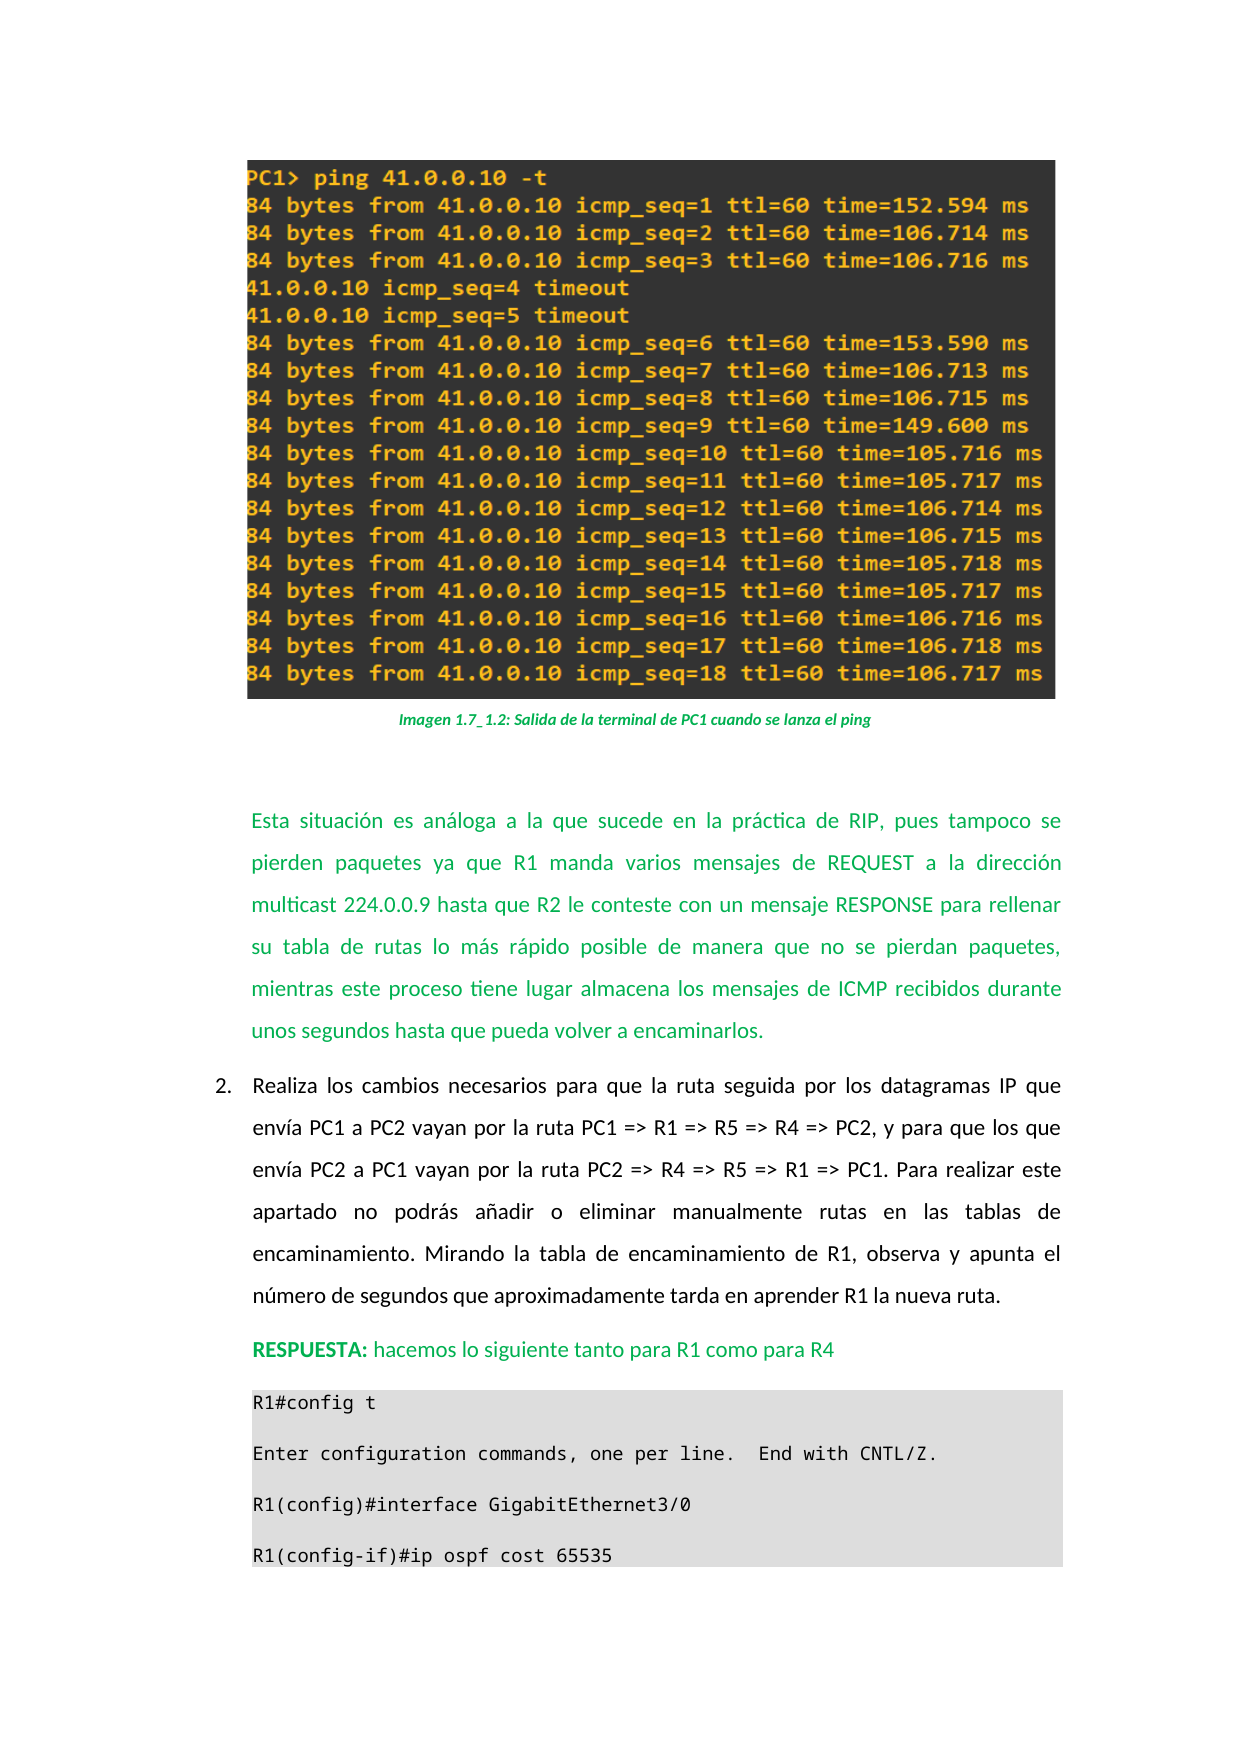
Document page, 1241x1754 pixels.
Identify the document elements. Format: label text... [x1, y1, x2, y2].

picture [247, 160, 1056, 699]
text RESPUESTA: hacemos lo siguiente tanto para R1 como para R4 [252, 1335, 1063, 1363]
text R1(config)#interface GigabitEthernet3/0 [252, 1491, 1063, 1517]
list Realiza los cambios necesarios para que la ruta seguida por los datagramas IP que envía PC1 a PC2 vayan por la ruta PC1 => R1 => R5 => R4 => PC2, y para que los que envía PC2 a PC1 vayan por la ruta PC2 => R4 => R5 => R1 => PC1. Para realizar este apartado no podrás añadir o eliminar manualmente rutas en las tablas de encaminamiento. Mirando la tabla de encaminamiento de R1, observa y apunta el número de segundos que aproximadamente tarda en aprender R1 la nueva ruta. [215, 1071, 1063, 1309]
text Enter configuration commands, one per line. End with CNTL/Z. [252, 1440, 1063, 1466]
text R1(config-if)#ip ospf cost 65535 [252, 1542, 1063, 1567]
text R1#config t [252, 1390, 1063, 1415]
text Imagen 1.7_1.2: Salida de la terminal de PC1 cuando se lanza el ping [325, 148, 1063, 729]
text Esta situación es análoga a la que sucede en la práctica de RIP, pues tampoco se pierden paquetes ya que R1 manda varios mensajes de REQUEST a la dirección multicast 224.0.0.9 hasta que R2 le conteste con un mensaje RESPONSE para rellenar su tabla de rutas lo más rápido posible de manera que no se pierdan paquetes, mientras este proceso tiene lugar almacena los mensajes de ICMP recibidos durante unos segundos hasta que pueda volver a encaminarlos. [251, 806, 1063, 1044]
